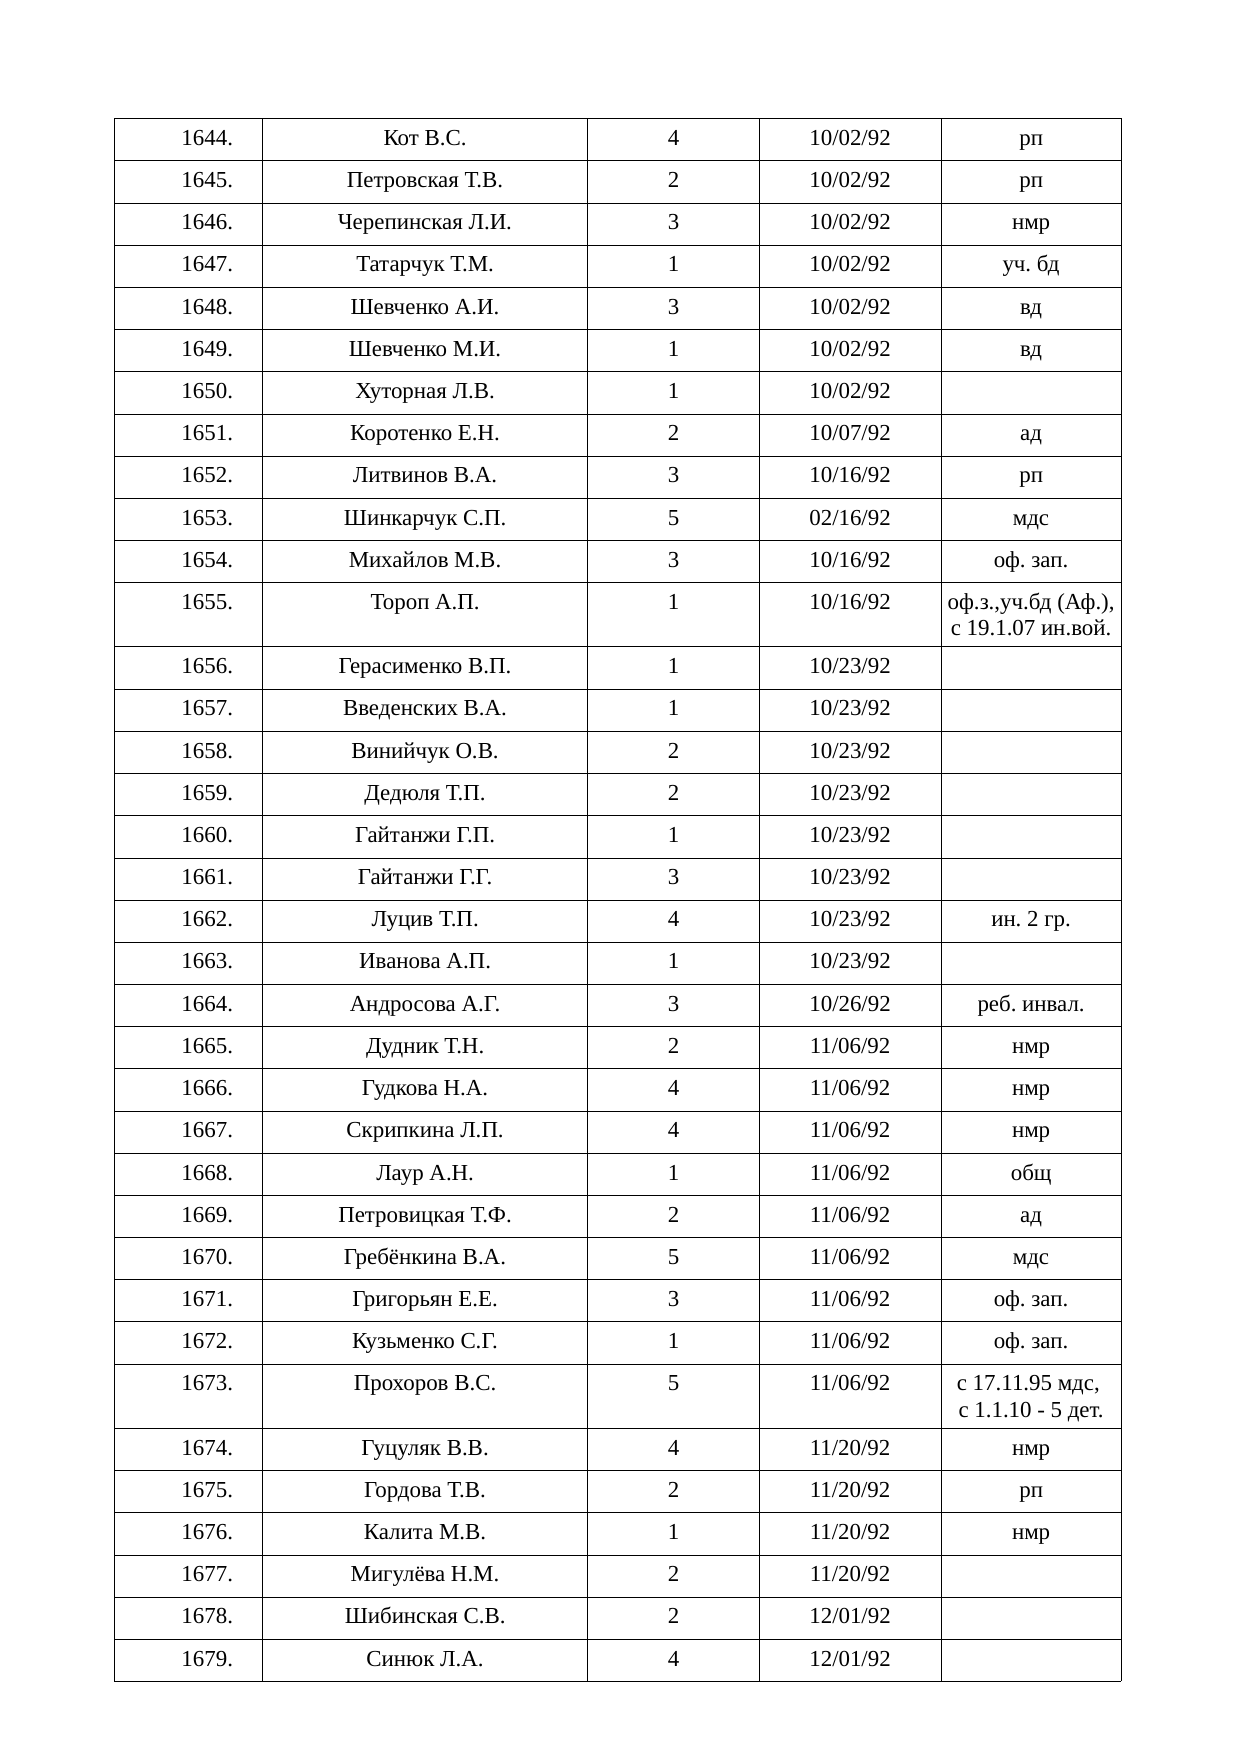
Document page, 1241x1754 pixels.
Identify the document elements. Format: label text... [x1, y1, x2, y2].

table_cell 2 [588, 1196, 759, 1237]
table_cell [115, 1429, 262, 1470]
table_cell общ [942, 1154, 1121, 1195]
table_cell Скрипкина Л.П. [263, 1112, 587, 1153]
table_cell 23.10.92 [760, 859, 941, 899]
table_cell ад [942, 415, 1121, 456]
table_cell Гребёнкина В.А. [263, 1238, 587, 1279]
table_cell Татарчук Т.М. [263, 246, 587, 287]
table_cell 3 [588, 985, 759, 1026]
table_cell 1 [588, 330, 759, 371]
table_cell Иванова А.П. [263, 943, 587, 984]
table_cell 2 [588, 774, 759, 815]
table_cell [115, 1322, 262, 1364]
table_cell 1 [588, 246, 759, 287]
table_cell [942, 943, 1121, 984]
table_cell 4 [588, 1640, 759, 1681]
table_cell 23.10.92 [760, 690, 941, 731]
table_cell мдс [942, 1238, 1121, 1279]
table_cell Синюк Л.А. [263, 1640, 587, 1681]
table_cell оф.з.,уч.бд (Аф.), с 19.1.07 ин.вой. [942, 583, 1121, 646]
table_cell оф. зап. [942, 541, 1121, 582]
table_cell [115, 583, 262, 646]
table_cell нмр [942, 1429, 1121, 1470]
table_cell 23.10.92 [760, 732, 941, 773]
table_cell 06.11.92 [760, 1322, 941, 1364]
table_cell 06.11.92 [760, 1069, 941, 1111]
table_cell 23.10.92 [760, 774, 941, 815]
table_cell 06.11.92 [760, 1280, 941, 1321]
table_cell [115, 1471, 262, 1512]
table_cell [115, 1112, 262, 1153]
table_cell рп [942, 457, 1121, 498]
table_cell 3 [588, 457, 759, 498]
table_cell 2 [588, 1027, 759, 1068]
table_cell [115, 943, 262, 984]
table_cell 4 [588, 1429, 759, 1470]
table_cell 07.10.92 [760, 415, 941, 456]
table_cell [942, 1556, 1121, 1597]
table_cell рп [942, 119, 1121, 160]
table_cell [115, 541, 262, 582]
table_cell нмр [942, 204, 1121, 245]
table_cell 01.12.92 [760, 1598, 941, 1639]
table_cell 2 [588, 161, 759, 202]
table_cell [115, 161, 262, 202]
table_cell 5 [588, 499, 759, 540]
table_cell 16.02.92 [760, 499, 941, 540]
table_cell [115, 901, 262, 942]
table_cell [115, 372, 262, 413]
table_cell Дудник Т.Н. [263, 1027, 587, 1068]
table_cell [115, 816, 262, 857]
table_cell Михайлов М.В. [263, 541, 587, 582]
table_cell 06.11.92 [760, 1112, 941, 1153]
table_cell Кот В.С. [263, 119, 587, 160]
table_cell ад [942, 1196, 1121, 1237]
table_cell 02.10.92 [760, 288, 941, 329]
table_cell 3 [588, 859, 759, 899]
table_cell 02.10.92 [760, 372, 941, 413]
table_cell Гуцуляк В.В. [263, 1429, 587, 1470]
table_cell 23.10.92 [760, 943, 941, 984]
table_cell Петровицкая Т.Ф. [263, 1196, 587, 1237]
table_cell [115, 1280, 262, 1321]
table_cell 1 [588, 1154, 759, 1195]
table_cell Герасименко В.П. [263, 647, 587, 689]
table_cell [115, 732, 262, 773]
table_cell оф. зап. [942, 1280, 1121, 1321]
table_cell Коротенко Е.Н. [263, 415, 587, 456]
table_cell [115, 288, 262, 329]
table_cell мдс [942, 499, 1121, 540]
table_cell Тороп А.П. [263, 583, 587, 646]
table_cell Литвинов В.А. [263, 457, 587, 498]
table_cell 5 [588, 1365, 759, 1428]
table_cell нмр [942, 1069, 1121, 1111]
table_cell 3 [588, 288, 759, 329]
table_cell рп [942, 1471, 1121, 1512]
table_cell [942, 732, 1121, 773]
table_cell 1 [588, 943, 759, 984]
table_cell [115, 1196, 262, 1237]
table_cell нмр [942, 1513, 1121, 1554]
table_cell [115, 985, 262, 1026]
table_cell Кузьменко С.Г. [263, 1322, 587, 1364]
table_cell Винийчук О.В. [263, 732, 587, 773]
table_cell 1 [588, 1513, 759, 1554]
table_cell 23.10.92 [760, 647, 941, 689]
table_cell [115, 246, 262, 287]
table_cell вд [942, 330, 1121, 371]
table_cell 1 [588, 372, 759, 413]
table_cell [115, 647, 262, 689]
table_cell [115, 415, 262, 456]
table_cell Хуторная Л.В. [263, 372, 587, 413]
table_cell Григорьян Е.Е. [263, 1280, 587, 1321]
table_cell рп [942, 161, 1121, 202]
table_cell 4 [588, 1112, 759, 1153]
table_cell нмр [942, 1112, 1121, 1153]
table_cell 4 [588, 901, 759, 942]
table_cell 02.10.92 [760, 204, 941, 245]
table_cell [115, 499, 262, 540]
table_cell 1 [588, 583, 759, 646]
table_cell 02.10.92 [760, 330, 941, 371]
table_cell 02.10.92 [760, 119, 941, 160]
table_cell вд [942, 288, 1121, 329]
table_cell 02.10.92 [760, 246, 941, 287]
table_cell 16.10.92 [760, 541, 941, 582]
table_cell Шибинская С.В. [263, 1598, 587, 1639]
table_cell Петровская Т.В. [263, 161, 587, 202]
table_cell реб. инвал. [942, 985, 1121, 1026]
table_cell Черепинская Л.И. [263, 204, 587, 245]
table_cell [115, 1154, 262, 1195]
table_cell 1 [588, 816, 759, 857]
table_cell [115, 774, 262, 815]
table_cell 4 [588, 119, 759, 160]
table_cell 16.10.92 [760, 583, 941, 646]
table_cell 2 [588, 415, 759, 456]
table_cell 06.11.92 [760, 1365, 941, 1428]
table_cell 3 [588, 204, 759, 245]
table_cell Шевченко М.И. [263, 330, 587, 371]
table_cell уч. бд [942, 246, 1121, 287]
table_cell 1 [588, 1322, 759, 1364]
table_cell Введенских В.А. [263, 690, 587, 731]
table_cell [115, 457, 262, 498]
table_cell 16.10.92 [760, 457, 941, 498]
table_cell 26.10.92 [760, 985, 941, 1026]
table_cell [115, 1069, 262, 1111]
table_cell ин. 2 гр. [942, 901, 1121, 942]
table_cell Лаур А.Н. [263, 1154, 587, 1195]
table_cell 4 [588, 1069, 759, 1111]
table_cell Гордова Т.В. [263, 1471, 587, 1512]
table_cell 1 [588, 647, 759, 689]
table_cell [942, 774, 1121, 815]
table_cell [115, 690, 262, 731]
table_cell [942, 1598, 1121, 1639]
table_cell 06.11.92 [760, 1027, 941, 1068]
table_cell 5 [588, 1238, 759, 1279]
table_cell [115, 1640, 262, 1681]
table_cell Гайтанжи Г.Г. [263, 859, 587, 899]
table_cell [115, 1238, 262, 1279]
table_cell нмр [942, 1027, 1121, 1068]
table_cell 23.10.92 [760, 901, 941, 942]
table_cell 20.11.92 [760, 1429, 941, 1470]
table_cell [115, 1027, 262, 1068]
table_cell [115, 204, 262, 245]
table_cell 01.12.92 [760, 1640, 941, 1681]
table_cell 20.11.92 [760, 1556, 941, 1597]
table_cell с 17.11.95 мдс, с 1.1.10 - 5 дет. [942, 1365, 1121, 1428]
table_cell Дедюля Т.П. [263, 774, 587, 815]
table_cell [942, 690, 1121, 731]
table_cell 23.10.92 [760, 816, 941, 857]
table_cell Гудкова Н.А. [263, 1069, 587, 1111]
table_cell 2 [588, 732, 759, 773]
table_cell [115, 1513, 262, 1554]
table_cell [115, 1365, 262, 1428]
table_cell [942, 647, 1121, 689]
table_cell 06.11.92 [760, 1238, 941, 1279]
table_cell [115, 1598, 262, 1639]
table_cell Калита М.В. [263, 1513, 587, 1554]
table_cell [115, 859, 262, 899]
table_cell Гайтанжи Г.П. [263, 816, 587, 857]
table_cell 3 [588, 1280, 759, 1321]
table_cell Шевченко А.И. [263, 288, 587, 329]
table_cell 2 [588, 1556, 759, 1597]
table_cell [942, 1640, 1121, 1681]
table_cell [115, 119, 262, 160]
table_cell оф. зап. [942, 1322, 1121, 1364]
table_cell Луцив Т.П. [263, 901, 587, 942]
table_cell [942, 816, 1121, 857]
table_cell [115, 1556, 262, 1597]
table_cell [942, 859, 1121, 899]
table_cell 2 [588, 1598, 759, 1639]
table_cell 1 [588, 690, 759, 731]
table_cell [115, 330, 262, 371]
table_cell 2 [588, 1471, 759, 1512]
table_cell 20.11.92 [760, 1471, 941, 1512]
table_cell 06.11.92 [760, 1196, 941, 1237]
table_cell Андросова А.Г. [263, 985, 587, 1026]
table_cell Шинкарчук С.П. [263, 499, 587, 540]
table_cell Прохоров В.С. [263, 1365, 587, 1428]
table_cell 06.11.92 [760, 1154, 941, 1195]
table_cell 3 [588, 541, 759, 582]
table_cell 02.10.92 [760, 161, 941, 202]
table_cell Мигулёва Н.М. [263, 1556, 587, 1597]
table_cell 20.11.92 [760, 1513, 941, 1554]
table_cell [942, 372, 1121, 413]
